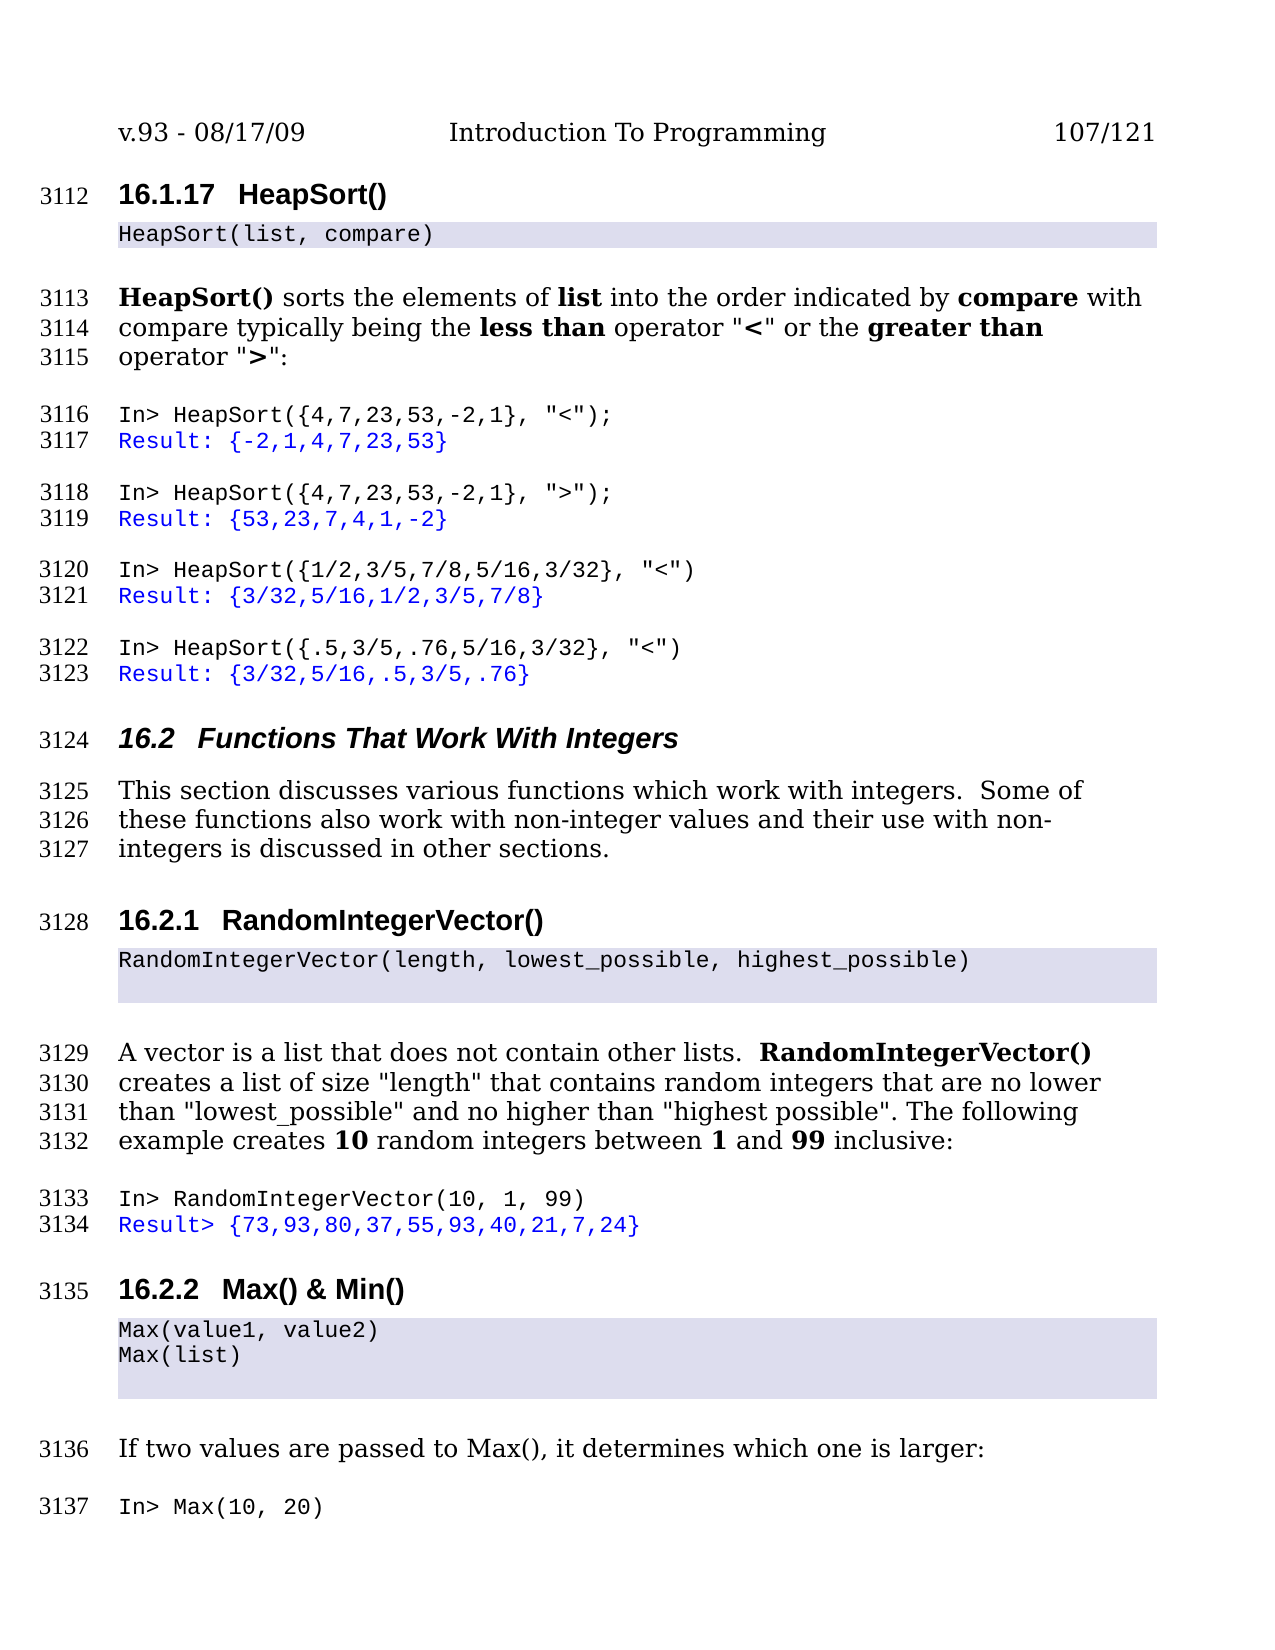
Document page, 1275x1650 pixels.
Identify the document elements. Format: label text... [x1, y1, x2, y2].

text In> RandomIntegerVector(10, 1, 99) [118, 1187, 1157, 1213]
text This section discusses various functions which work with integers. Some of these functions also work with non-integer values and their use with non-integers is discussed in other sections. [118, 776, 1157, 863]
text Result: {3/32,5/16,.5,3/5,.76} [118, 663, 1157, 688]
table_header RandomIntegerVector(length, lowest_possible, highest_possible) [118, 948, 1157, 1003]
text In> HeapSort({1/2,3/5,7/8,5/16,3/32}, "<") [118, 559, 1157, 585]
text In> HeapSort({.5,3/5,.76,5/16,3/32}, "<") [118, 637, 1157, 663]
text HeapSort() sorts the elements of list into the order indicated by compare with compare typically being the less than operator "<" or the greater than operator ">": [118, 283, 1157, 371]
subtitle Functions That Work With Integers [118, 722, 1157, 755]
text If two values are passed to Max(), it determines which one is larger: [118, 1434, 1157, 1463]
subtitle HeapSort() [118, 177, 1157, 210]
text Result: {53,23,7,4,1,-2} [118, 507, 1157, 533]
subtitle Max() & Min() [118, 1272, 1157, 1306]
table_header HeapSort(list, compare) [118, 222, 1157, 248]
text In> HeapSort({4,7,23,53,-2,1}, "<"); [118, 403, 1157, 429]
text In> Max(10, 20) [118, 1495, 1157, 1521]
table_header Max(value1, value2) Max(list) [118, 1318, 1157, 1399]
text In> HeapSort({4,7,23,53,-2,1}, ">"); [118, 481, 1157, 507]
text A vector is a list that does not contain other lists. RandomIntegerVector() creates a list of size "length" that contains random integers that are no lower than "lowest_possible" and no higher than "highest possible". The following example creates 10 random integers between 1 and 99 inclusive: [118, 1038, 1157, 1156]
text Result: {-2,1,4,7,23,53} [118, 429, 1157, 455]
text Result: {3/32,5/16,1/2,3/5,7/8} [118, 585, 1157, 611]
text Result> {73,93,80,37,55,93,40,21,7,24} [118, 1213, 1157, 1239]
subtitle RandomIntegerVector() [118, 903, 1157, 936]
